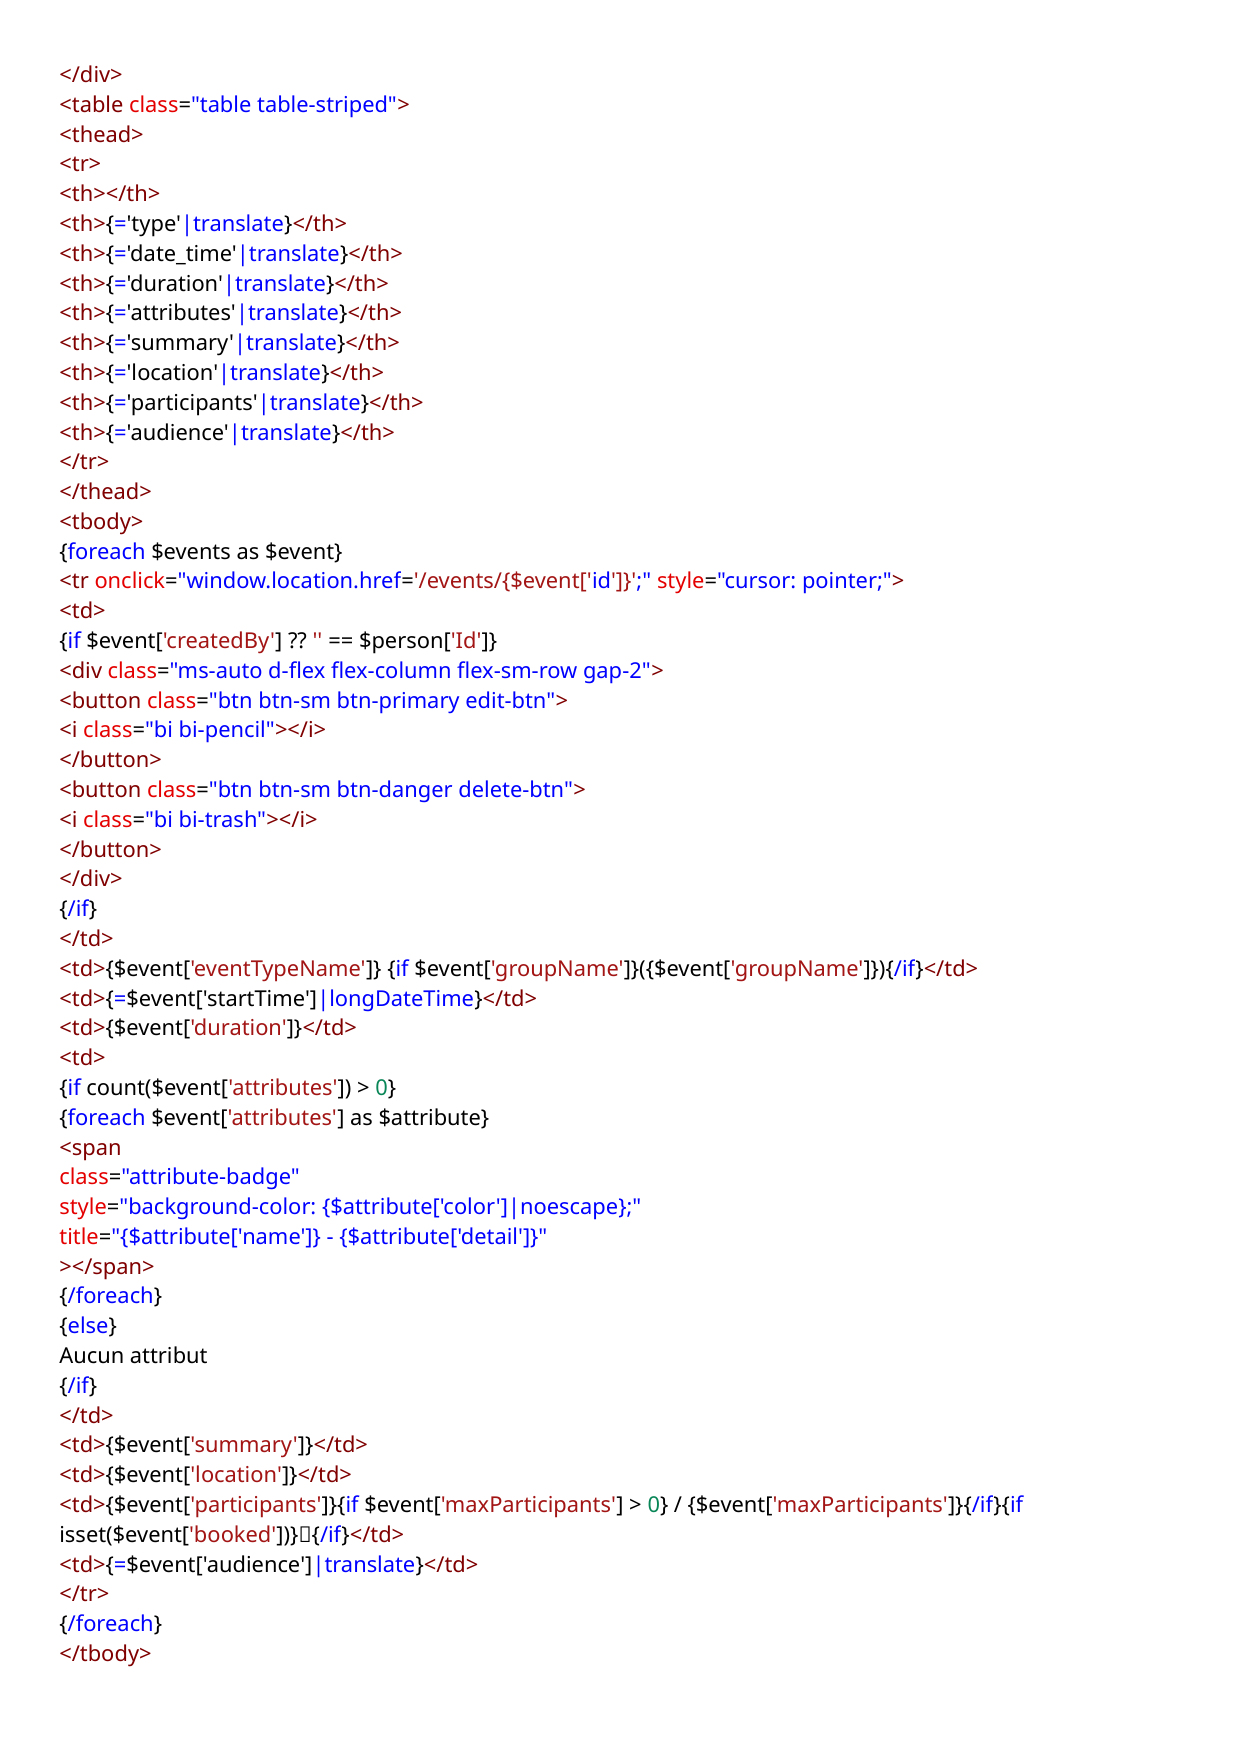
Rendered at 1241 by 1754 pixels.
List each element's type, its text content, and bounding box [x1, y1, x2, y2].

text <tr onclick="window.location.href='/events/{$event['id']}';" style="cursor: pointer;"> [59, 566, 1181, 595]
text </tr> [59, 1578, 1181, 1608]
text <th>{='summary'|translate}</th> [59, 327, 1181, 357]
text Aucun attribut [59, 1340, 1181, 1370]
text <th>{='location'|translate}</th> [59, 357, 1181, 387]
text style="background-color: {$attribute['color']|noescape};" [59, 1191, 1181, 1221]
text {/foreach} [59, 1608, 1181, 1638]
text {foreach $events as $event} [59, 536, 1181, 566]
text <th>{='date_time'|translate}</th> [59, 238, 1181, 268]
text <td>{$event['location']}</td> [59, 1459, 1181, 1489]
text class="attribute-badge" [59, 1161, 1181, 1191]
text <td>{$event['duration']}</td> [59, 1012, 1181, 1042]
text </button> [59, 834, 1181, 863]
text {/if} [59, 893, 1181, 923]
text <thead> [59, 119, 1181, 148]
text </div> [59, 863, 1181, 893]
text <button class="btn btn-sm btn-danger delete-btn"> [59, 774, 1181, 804]
text <th>{='attributes'|translate}</th> [59, 297, 1181, 327]
text {if count($event['attributes']) > 0} [59, 1072, 1181, 1102]
text <table class="table table-striped"> [59, 89, 1181, 119]
text <div class="ms-auto d-flex flex-column flex-sm-row gap-2"> [59, 655, 1181, 685]
text </button> [59, 744, 1181, 774]
text <button class="btn btn-sm btn-primary edit-btn"> [59, 685, 1181, 714]
text </thead> [59, 476, 1181, 506]
text <th>{='audience'|translate}</th> [59, 417, 1181, 446]
text <th></th> [59, 178, 1181, 208]
text <tbody> [59, 506, 1181, 536]
text {if $event['createdBy'] ?? '' == $person['Id']} [59, 625, 1181, 655]
text </div> [59, 59, 1181, 89]
text <i class="bi bi-pencil"></i> [59, 714, 1181, 744]
text title="{$attribute['name']} - {$attribute['detail']}" [59, 1221, 1181, 1251]
text <td>{$event['participants']}{if $event['maxParticipants'] > 0} / {$event['maxParticipants']}{/if}{if isset($event['booked'])}👤{/if}</td> [59, 1489, 1181, 1549]
text </td> [59, 1400, 1181, 1429]
text {foreach $event['attributes'] as $attribute} [59, 1102, 1181, 1132]
text ></span> [59, 1251, 1181, 1281]
text {else} [59, 1310, 1181, 1340]
text </tr> [59, 446, 1181, 476]
text <td>{=$event['audience']|translate}</td> [59, 1549, 1181, 1578]
text <span [59, 1132, 1181, 1161]
text {/foreach} [59, 1281, 1181, 1310]
text <tr> [59, 148, 1181, 178]
text <td> [59, 1042, 1181, 1072]
text </tbody> [59, 1638, 1181, 1668]
text <td> [59, 595, 1181, 625]
text {/if} [59, 1370, 1181, 1400]
text <th>{='duration'|translate}</th> [59, 268, 1181, 297]
text <th>{='type'|translate}</th> [59, 208, 1181, 238]
text <td>{=$event['startTime']|longDateTime}</td> [59, 983, 1181, 1012]
text <td>{$event['eventTypeName']} {if $event['groupName']}({$event['groupName']}){/if}</td> [59, 953, 1181, 983]
text <td>{$event['summary']}</td> [59, 1429, 1181, 1459]
text <th>{='participants'|translate}</th> [59, 387, 1181, 417]
text </td> [59, 923, 1181, 953]
text <i class="bi bi-trash"></i> [59, 804, 1181, 834]
